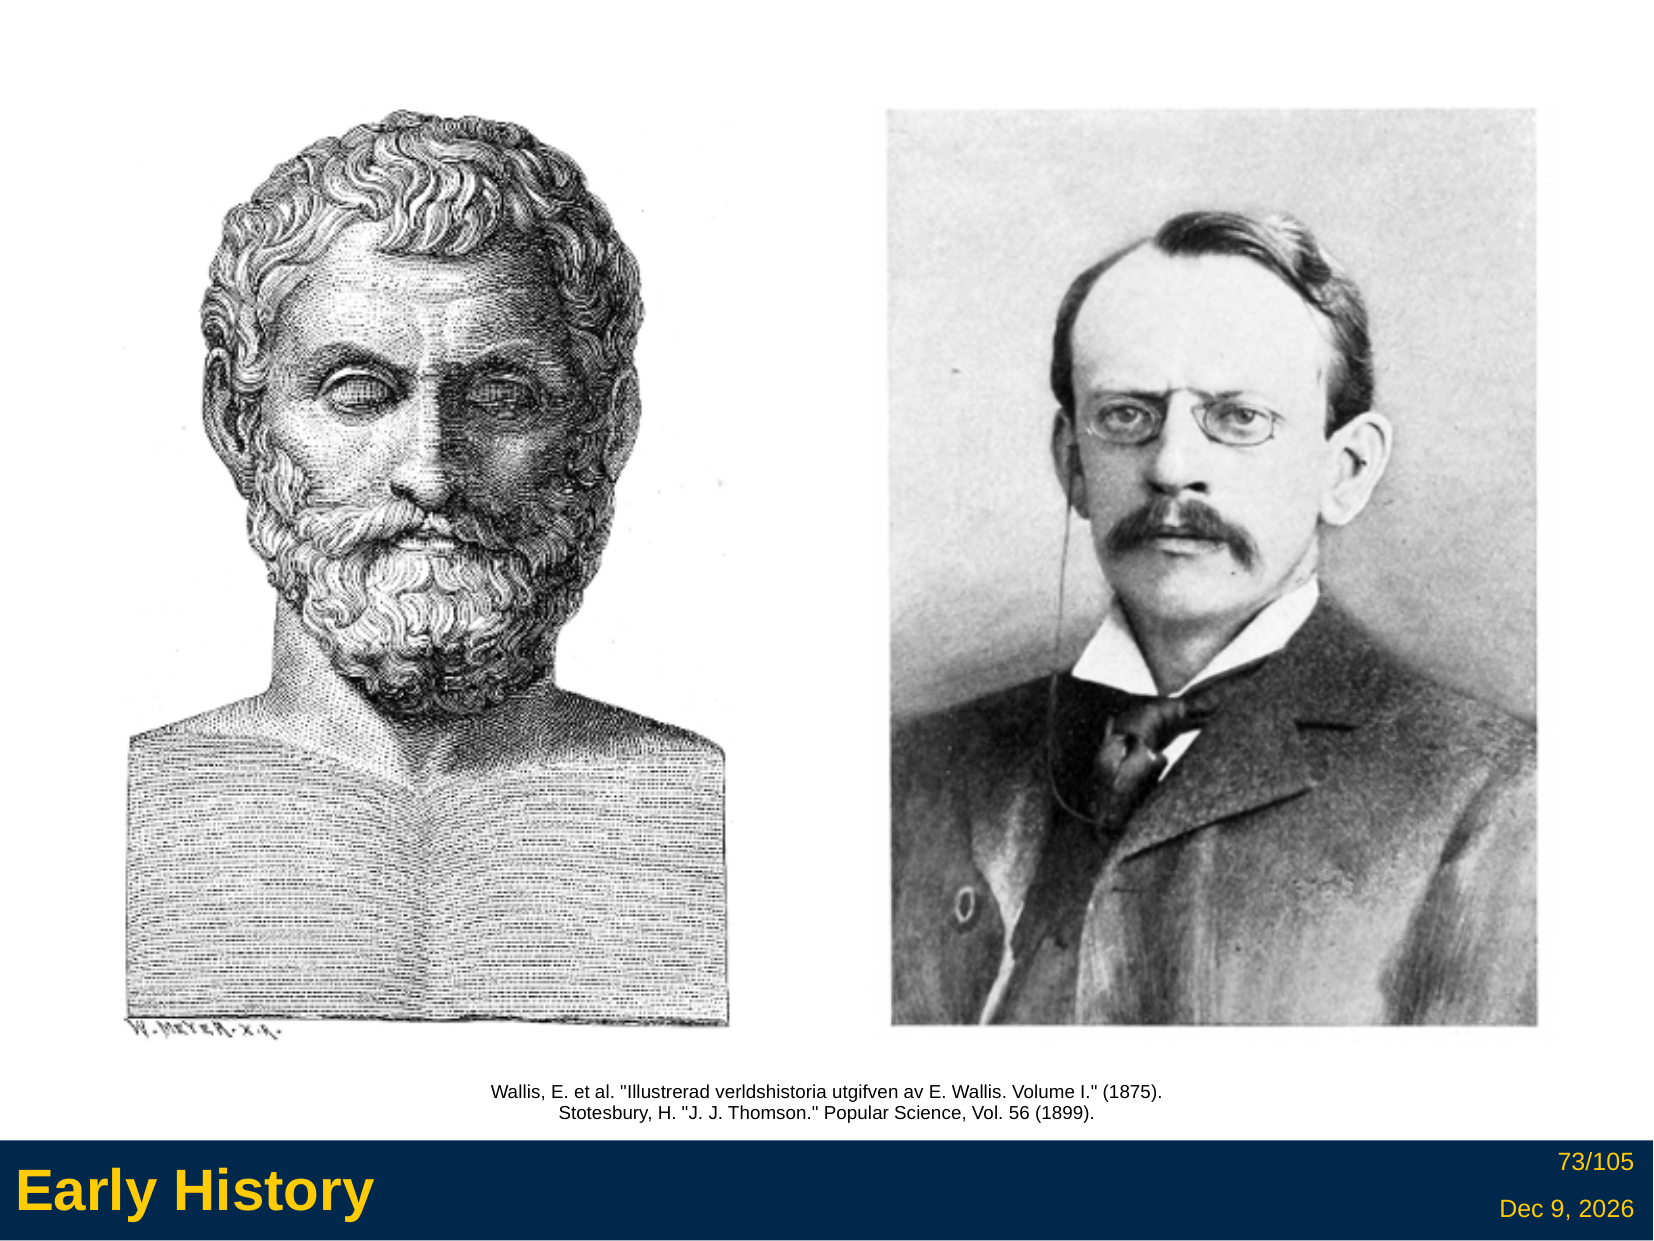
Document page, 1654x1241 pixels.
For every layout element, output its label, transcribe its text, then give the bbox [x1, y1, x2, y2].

text_box Wallis, E. et al. "Illustrerad verldshistoria utgifven av E. Wallis. Volume I." (1875). Stotesbury, H. "J. J. Thomson." Popular Science, Vol. 56 (1899). [0, 1074, 1653, 1143]
picture [120, 106, 736, 1042]
title Early History [14, 1143, 1380, 1241]
picture [871, 106, 1558, 1042]
